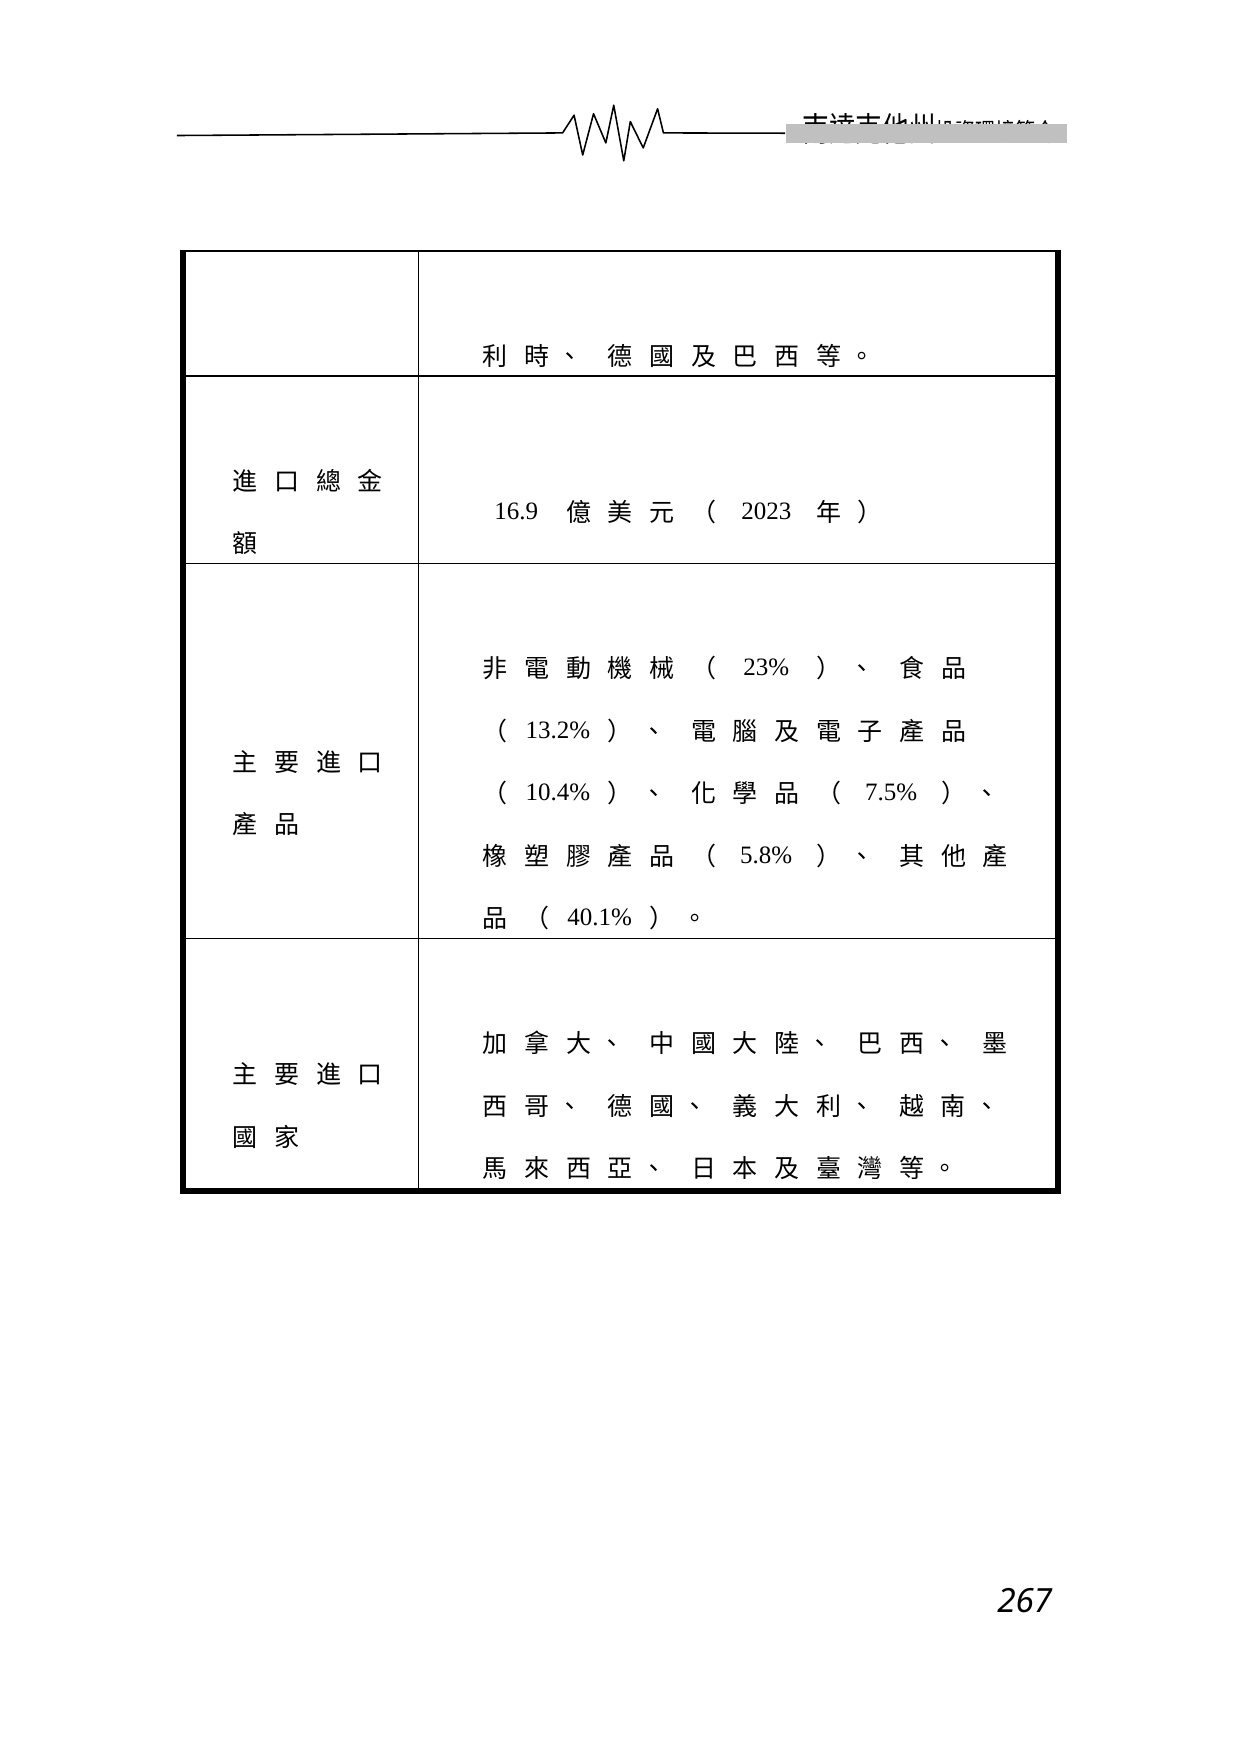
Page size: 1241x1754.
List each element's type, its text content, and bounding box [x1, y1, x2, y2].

table_cell 進口總金額 [186, 377, 418, 563]
table_cell 利時、德國及巴西等。 [419, 252, 1055, 375]
table_cell 主要進口產品 [186, 564, 418, 938]
table_cell [186, 252, 418, 375]
table_cell 非電動機械（23%）、食品（13.2%）、電腦及電子產品（10.4%）、化學品（7.5%）、橡塑膠產品（5.8%）、其他產品（40.1%）。 [419, 564, 1055, 938]
table_cell 加拿大、中國大陸、巴西、墨西哥、德國、義大利、越南、馬來西亞、日本及臺灣等。 [419, 939, 1055, 1188]
table_cell 16.9億美元（2023年） [419, 377, 1055, 563]
table_cell 主要進口國家 [186, 939, 418, 1188]
